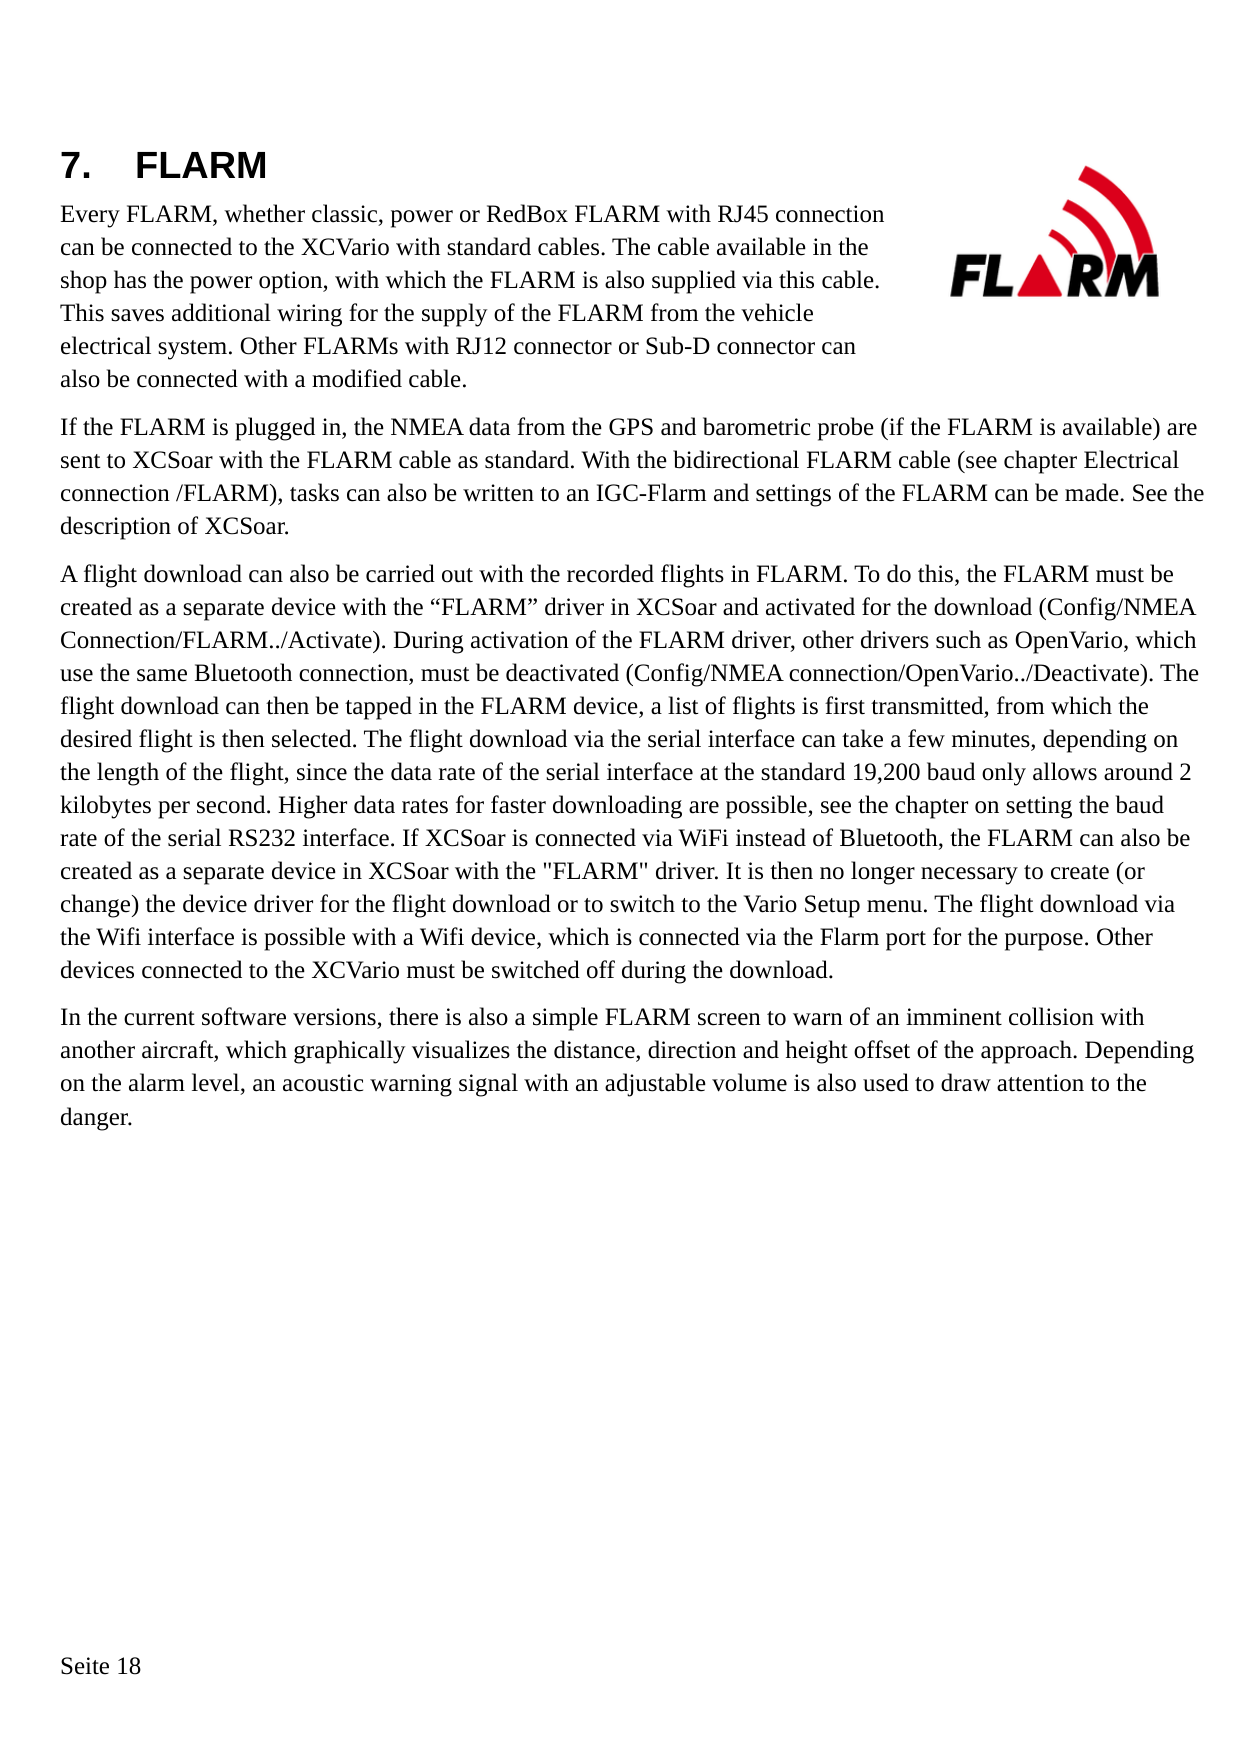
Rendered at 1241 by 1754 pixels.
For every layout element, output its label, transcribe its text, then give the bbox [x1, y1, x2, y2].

text In the current software versions, there is also a simple FLARM screen to warn of an imminent collision with another aircraft, which graphically visualizes the distance, direction and height offset of the approach. Depending on the alarm level, an acoustic warning signal with an adjustable volume is also used to draw attention to the danger. [60, 1002, 1207, 1130]
text A flight download can also be carried out with the recorded flights in FLARM. To do this, the FLARM must be created as a separate device with the “FLARM” driver in XCSoar and activated for the download (Config/NMEA Connection/FLARM../Activate). During activation of the FLARM driver, other drivers such as OpenVario, which use the same Bluetooth connection, must be deactivated (Config/NMEA connection/OpenVario../Deactivate). The flight download can then be tapped in the FLARM device, a list of flights is first transmitted, from which the desired flight is then selected. The flight download via the serial interface can take a few minutes, depending on the length of the flight, since the data rate of the serial interface at the standard 19,200 baud only allows around 2 kilobytes per second. Higher data rates for faster downloading are possible, see the chapter on setting the baud rate of the serial RS232 interface. If XCSoar is connected via WiFi instead of Bluetooth, the FLARM can also be created as a separate device in XCSoar with the "FLARM" driver. It is then no longer necessary to create (or change) the device driver for the flight download or to switch to the Vario Setup menu. The flight download via the Wifi interface is possible with a Wifi device, which is connected via the Flarm port for the purpose. Other devices connected to the XCVario must be switched off during the download. [60, 559, 1207, 984]
text Every FLARM, whether classic, power or RedBox FLARM with RJ45 connection can be connected to the XCVario with standard cables. The cable available in the shop has the power option, with which the FLARM is also supplied via this cable. This saves additional wiring for the supply of the FLARM from the vehicle electrical system. Other FLARMs with RJ12 connector or Sub-D connector can also be connected with a modified cable. [60, 199, 1207, 393]
subtitle FLARM [60, 143, 1207, 187]
text If the FLARM is plugged in, the NMEA data from the GPS and barometric probe (if the FLARM is available) are sent to XCSoar with the FLARM cable as standard. With the bidirectional FLARM cable (see chapter Electrical connection /FLARM), tasks can also be written to an IGC-Flarm and settings of the FLARM can be made. See the description of XCSoar. [60, 412, 1207, 540]
picture [942, 156, 1167, 305]
